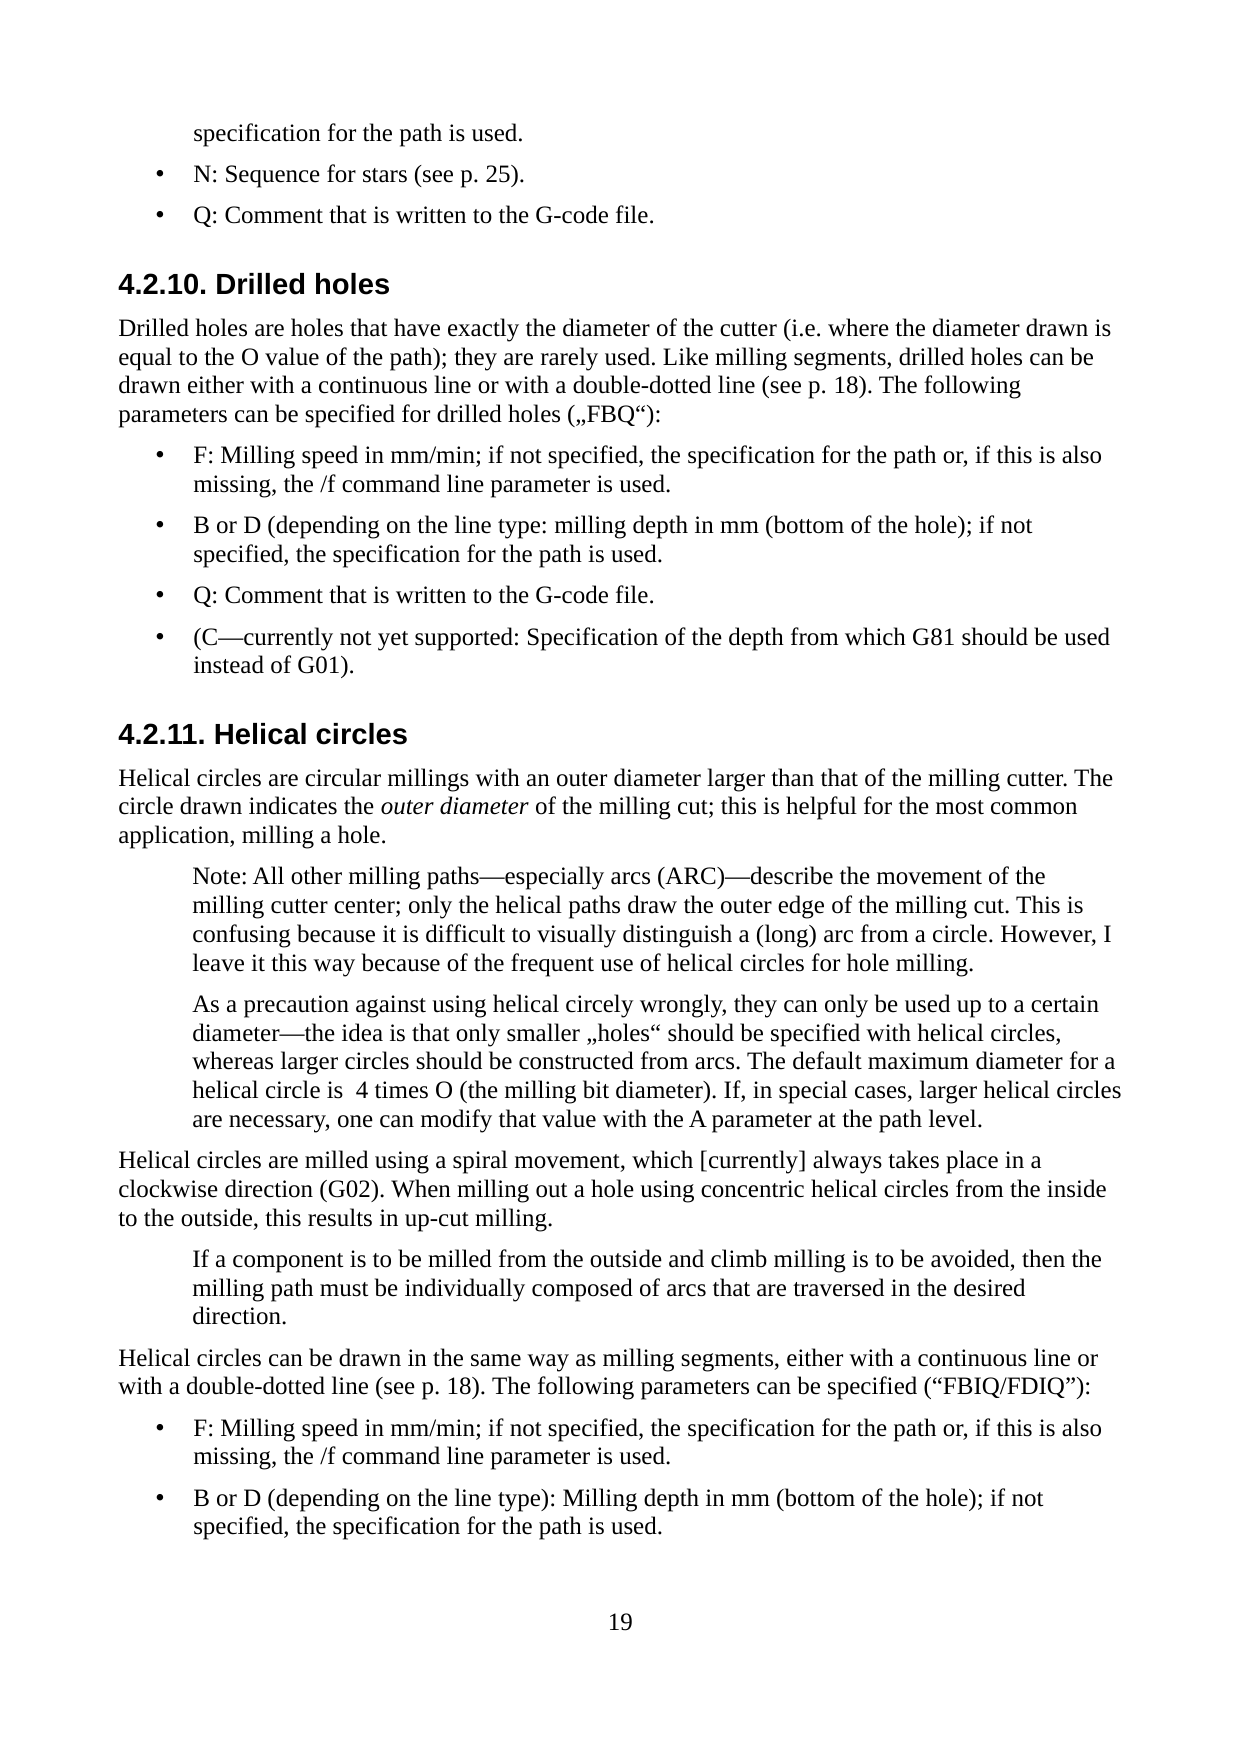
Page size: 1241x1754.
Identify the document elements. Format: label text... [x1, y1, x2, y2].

list specification for the path is used. [156, 118, 1122, 147]
list F: Milling speed in mm/min; if not specified, the specification for the path or, if this is also missing, the /f command line parameter is used. [156, 440, 1122, 498]
list B or D (depending on the line type): Milling depth in mm (bottom of the hole); if not specified, the specification for the path is used. [156, 1483, 1122, 1540]
text Note: All other milling paths—especially arcs (ARC)—describe the movement of the milling cutter center; only the helical paths draw the outer edge of the milling cut. This is confusing because it is difficult to visually distinguish a (long) arc from a circle. However, I leave it this way because of the frequent use of helical circles for hole milling. [192, 861, 1122, 976]
list (C—currently not yet supported: Specification of the depth from which G81 should be used instead of G01). [156, 622, 1122, 679]
text As a precaution against using helical circely wrongly, they can only be used up to a certain diameter—the idea is that only smaller „holes“ should be specified with helical circles, whereas larger circles should be constructed from arcs. The default maximum diameter for a helical circle is 4 times O (the milling bit diameter). If, in special cases, larger helical circles are necessary, one can modify that value with the A parameter at the path level. [192, 989, 1122, 1133]
list Q: Comment that is written to the G-code file. [156, 201, 1122, 229]
text Helical circles are milled using a spiral movement, which [currently] always takes place in a clockwise direction (G02). When milling out a hole using concentric helical circles from the inside to the outside, this results in up-cut milling. [118, 1145, 1122, 1231]
list F: Milling speed in mm/min; if not specified, the specification for the path or, if this is also missing, the /f command line parameter is used. [156, 1413, 1122, 1470]
list Q: Comment that is written to the G-code file. [156, 580, 1122, 609]
text If a component is to be milled from the outside and climb milling is to be avoided, then the milling path must be individually composed of arcs that are traversed in the desired direction. [192, 1244, 1122, 1330]
subtitle 4.2.11. Helical circles [118, 717, 1122, 750]
list N: Sequence for stars (see p. 24). [156, 159, 1122, 188]
text Helical circles can be drawn in the same way as milling segments, either with a continuous line or with a double-dotted line (see p. 17). The following parameters can be specified (“FBIQ/FDIQ”): [118, 1343, 1122, 1400]
text Drilled holes are holes that have exactly the diameter of the cutter (i.e. where the diameter drawn is equal to the O value of the path); they are rarely used. Like milling segments, drilled holes can be drawn either with a continuous line or with a double-dotted line (see p. 17). The following parameters can be specified for drilled holes („FBQ“): [118, 313, 1122, 428]
list B or D (depending on the line type: milling depth in mm (bottom of the hole); if not specified, the specification for the path is used. [156, 510, 1122, 568]
text Helical circles are circular millings with an outer diameter larger than that of the milling cutter. The circle drawn indicates the outer diameter of the milling cut; this is helpful for the most common application, milling a hole. [118, 763, 1122, 849]
subtitle 4.2.10. Drilled holes [118, 267, 1122, 300]
